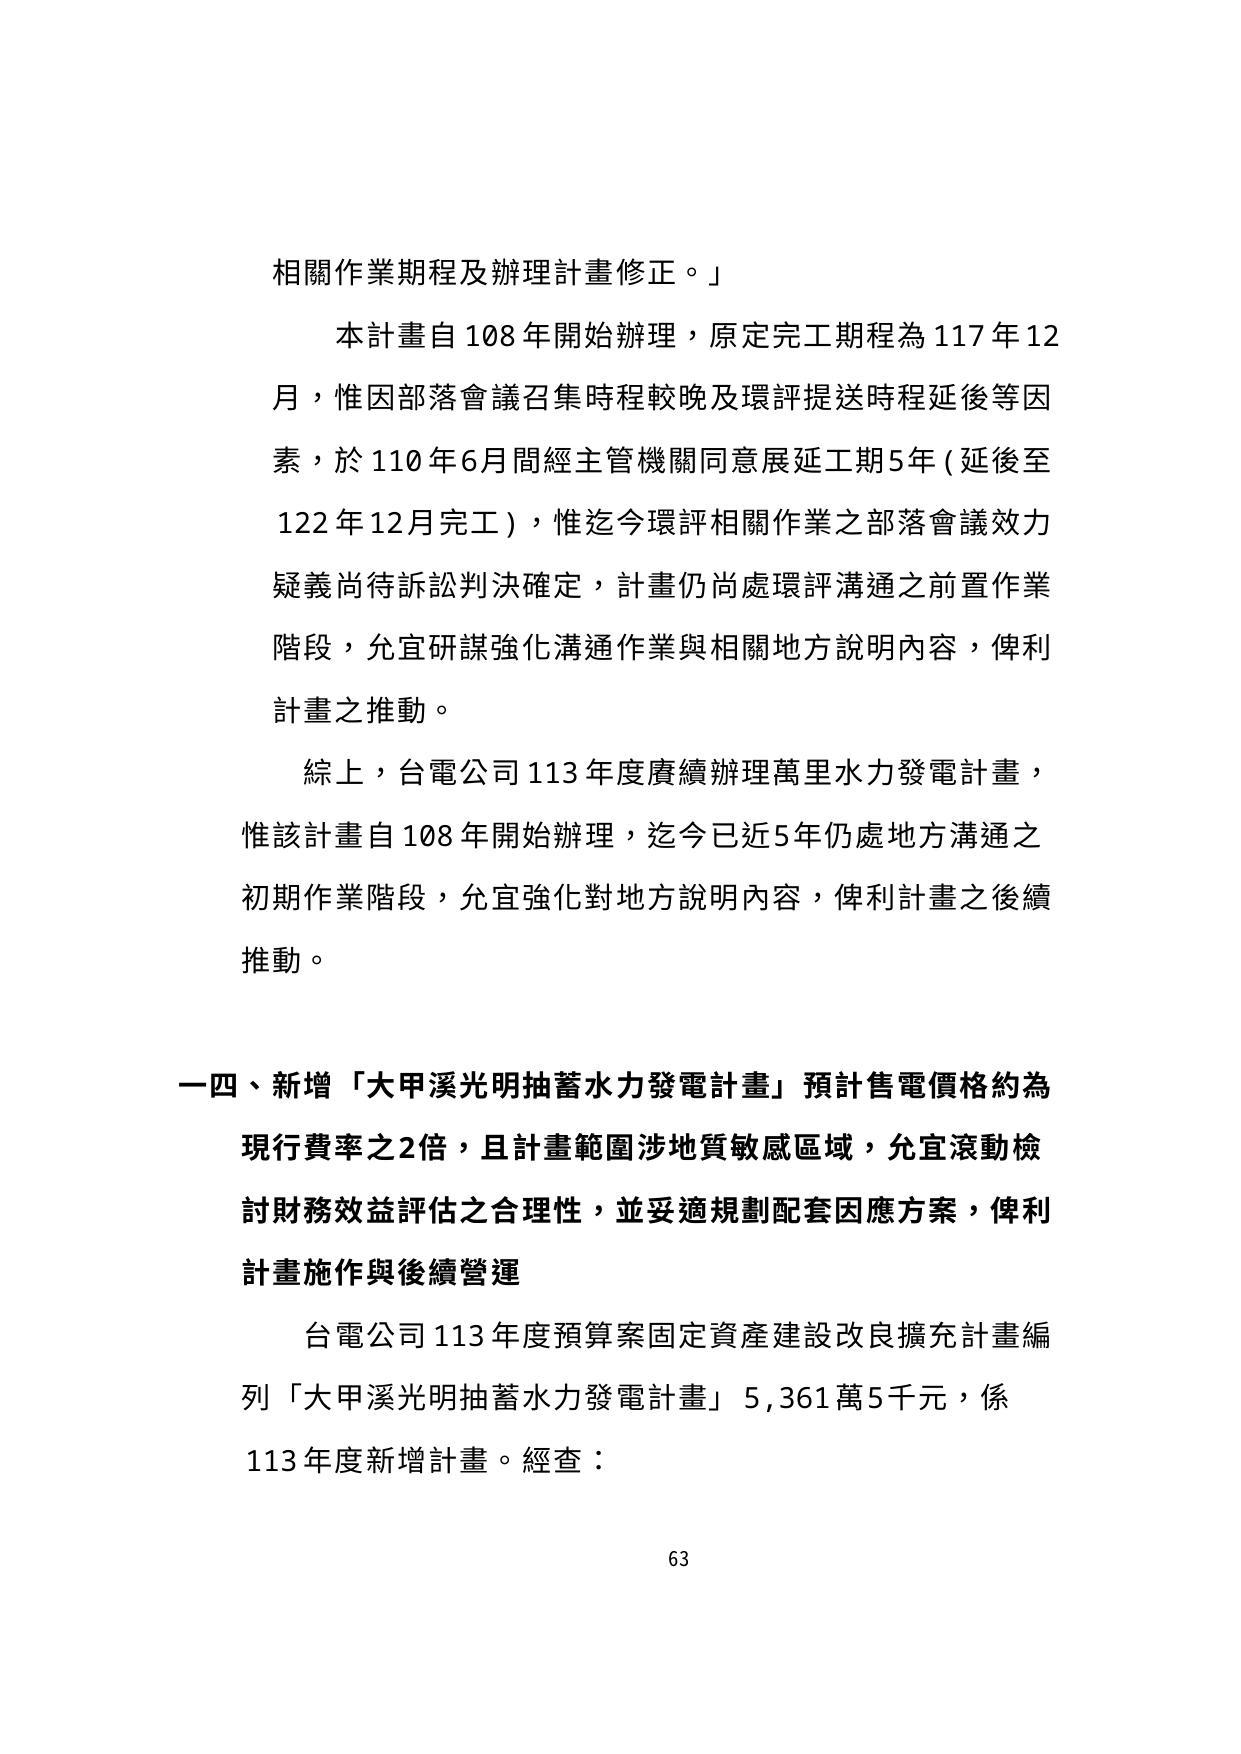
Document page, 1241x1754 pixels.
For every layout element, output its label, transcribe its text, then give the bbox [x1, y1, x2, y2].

text 一四、新增「大甲溪光明抽蓄水力發電計畫」預計售電價格約為現行費率之2倍，且計畫範圍涉地質敏感區域，允宜滾動檢討財務效益評估之合理性，並妥適規劃配套因應方案，俾利計畫施作與後續營運 [177, 1042, 1063, 1292]
text 相關作業期程及辦理計畫修正。」 [266, 229, 1063, 292]
text 本計畫自108年開始辦理，原定完工期程為117年12月，惟因部落會議召集時程較晚及環評提送時程延後等因素，於110年6月間經主管機關同意展延工期5年(延後至122年12月完工)，惟迄今環評相關作業之部落會議效力疑義尚待訴訟判決確定，計畫仍尚處環評溝通之前置作業階段，允宜研謀強化溝通作業與相關地方說明內容，俾利計畫之推動。 [266, 292, 1063, 729]
text 台電公司113年度預算案固定資產建設改良擴充計畫編列「大甲溪光明抽蓄水力發電計畫」5,361萬5千元，係113年度新增計畫。經查： [236, 1292, 1063, 1479]
text 綜上，台電公司113年度賡續辦理萬里水力發電計畫，惟該計畫自108年開始辦理，迄今已近5年仍處地方溝通之初期作業階段，允宜強化對地方說明內容，俾利計畫之後續推動。 [236, 729, 1063, 979]
